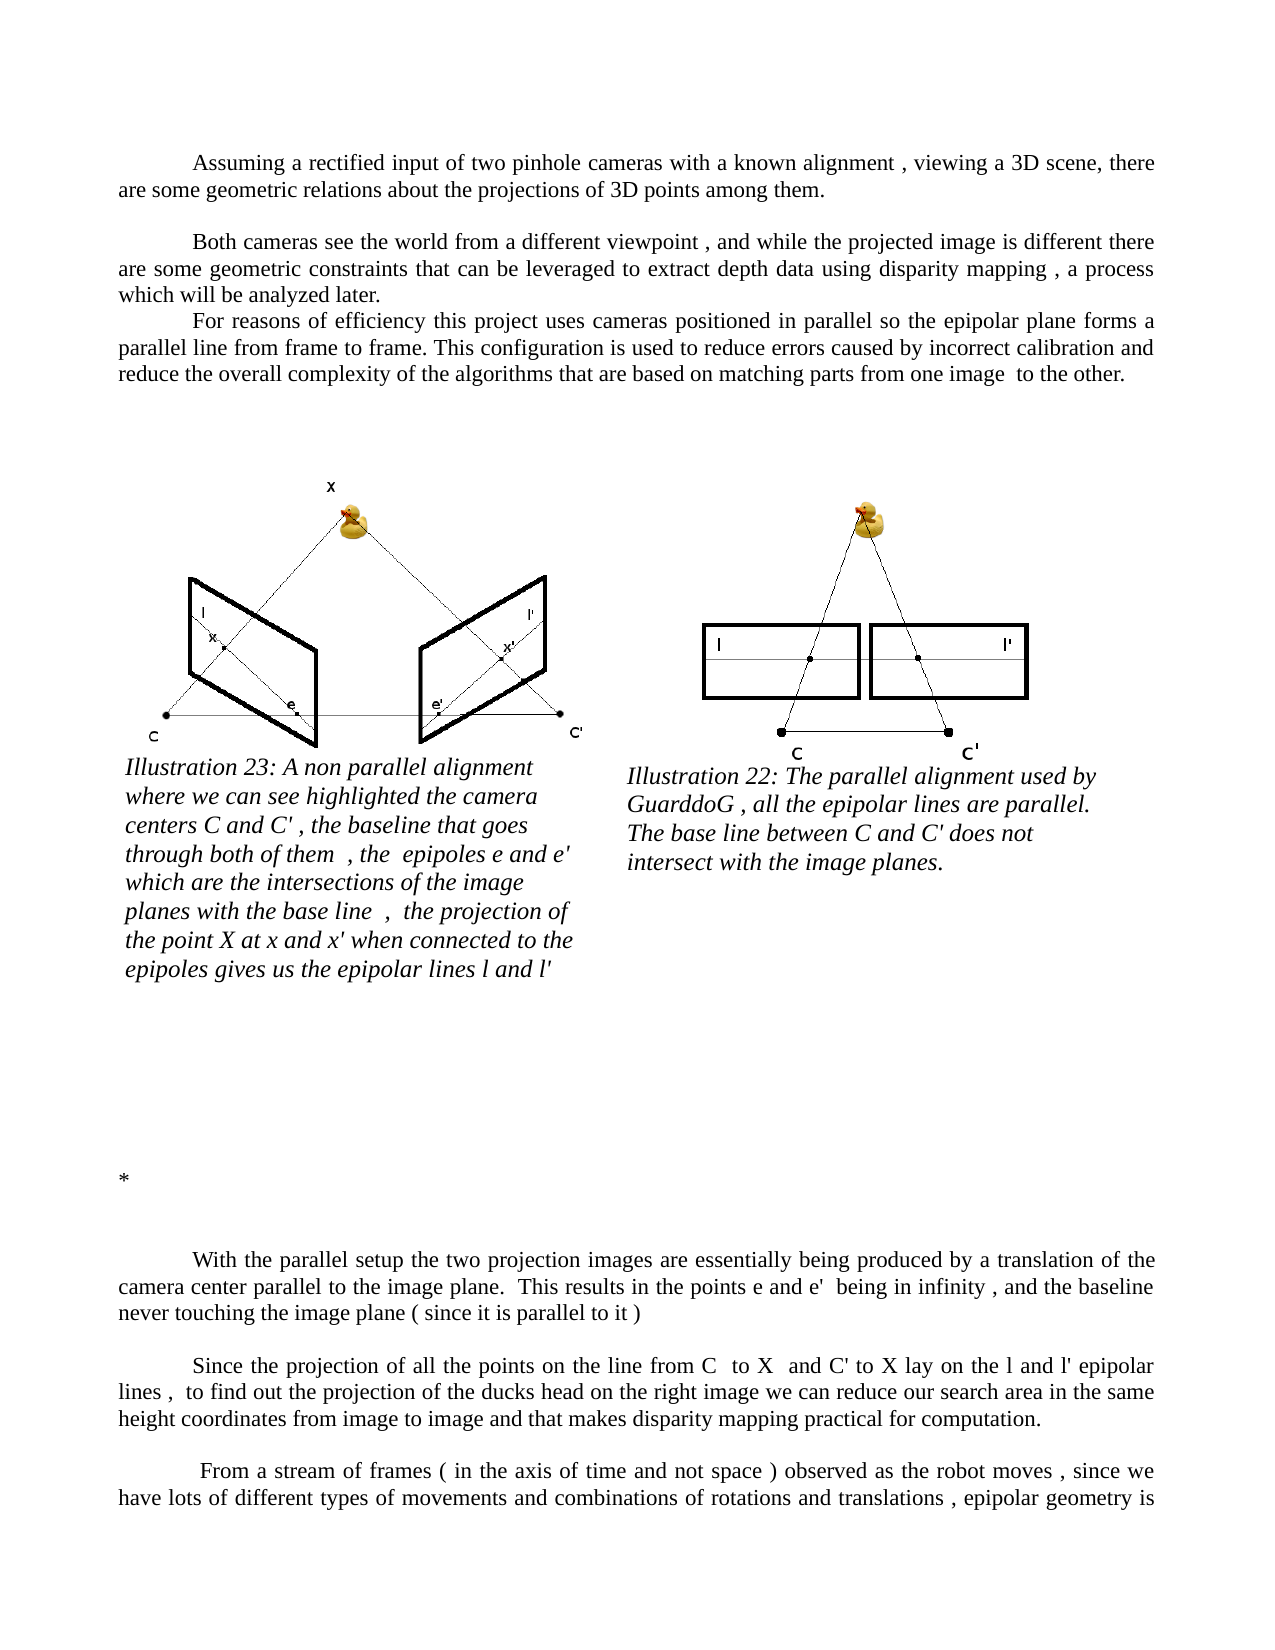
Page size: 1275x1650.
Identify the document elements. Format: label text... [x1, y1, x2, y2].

text Both cameras see the world from a different viewpoint , and while the projected image is different there are some geometric constraints that can be leveraged to extract depth data using disparity mapping , a process which will be analyzed later. [118, 228, 1157, 307]
text From a stream of frames ( in the axis of time and not space ) observed as the robot moves , since we have lots of different types of movements and combinations of rotations and translations , epipolar geometry is [118, 1457, 1157, 1510]
picture [626, 465, 1126, 761]
text For reasons of efficiency this project uses cameras positioned in parallel so the epipolar plane forms a parallel line from frame to frame. This configuration is used to reduce errors caused by incorrect calibration and reduce the overall complexity of the algorithms that are based on matching parts from one image to the other. [118, 307, 1157, 387]
text Illustration 23: A non parallel alignment where we can see highlighted the camera centers C and C' , the baseline that goes through both of them , the epipoles e and e' which are the intersections of the image planes with the base line , the projection of the point X at x and x' when connected to the epipoles gives us the epipolar lines l and l' [125, 753, 594, 982]
text Illustration 22: The parallel alignment used by GuarddoG , all the epipolar lines are parallel. The base line between C and C' does not intersect with the image planes. [627, 761, 1125, 876]
text * [118, 1167, 1157, 1194]
text With the parallel setup the two projection images are essentially being produced by a translation of the camera center parallel to the image plane. This results in the points e and e' being in infinity , and the baseline never touching the image plane ( since it is parallel to it ) [118, 1247, 1157, 1326]
picture [125, 469, 594, 753]
text Since the projection of all the points on the line from C to X and C' to X lay on the l and l' epipolar lines , to find out the projection of the ducks head on the right image we can reduce our search area in the same height coordinates from image to image and that makes disparity mapping practical for computation. [118, 1352, 1157, 1431]
text Assuming a rectified input of two pinhole cameras with a known alignment , viewing a 3D scene, there are some geometric relations about the projections of 3D points among them. [118, 149, 1157, 202]
